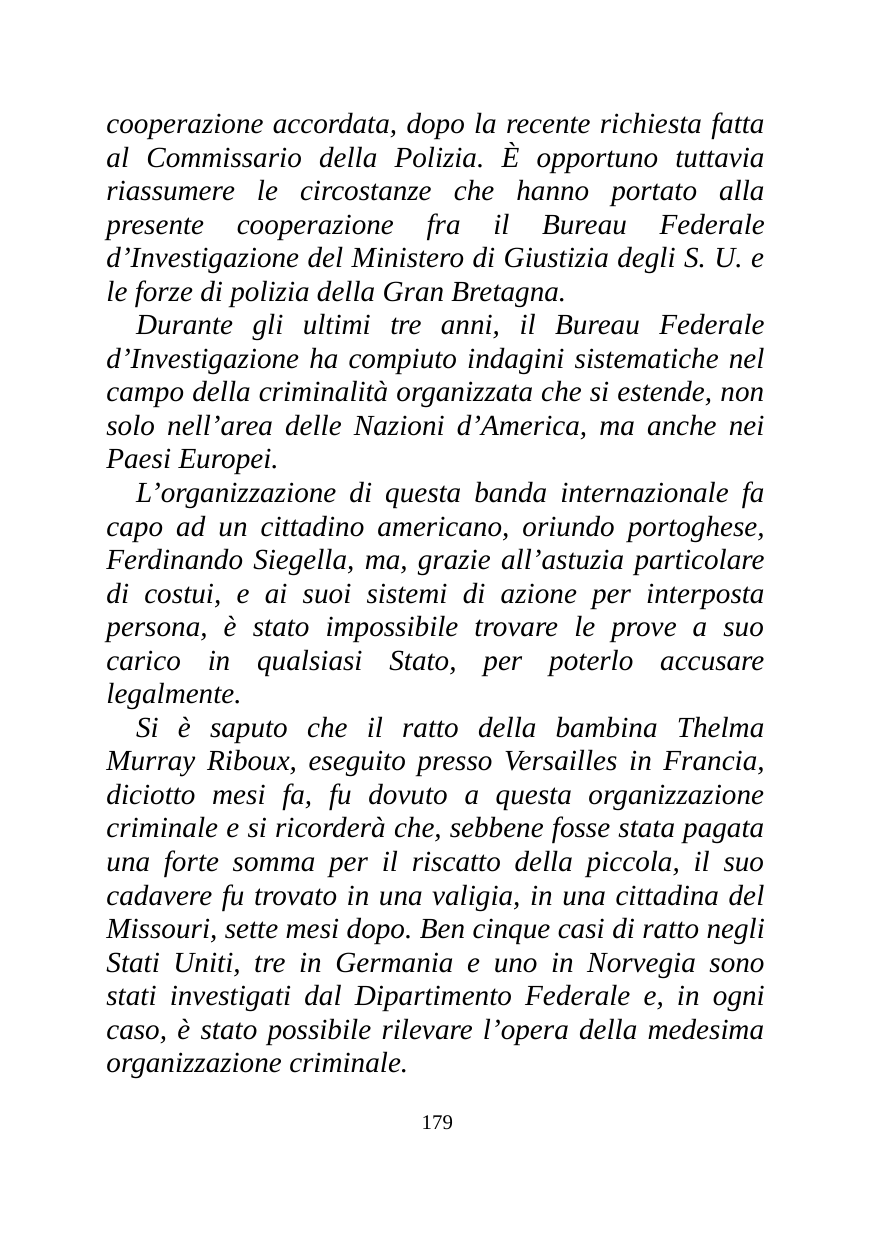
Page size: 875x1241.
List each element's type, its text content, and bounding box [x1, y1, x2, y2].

text cooperazione accordata, dopo la recente richiesta fatta al Commissario della Polizia. È opportuno tuttavia riassumere le circostanze che hanno portato alla presente cooperazione fra il Bureau Federale d’Investigazione del Ministero di Giustizia degli S. U. e le forze di polizia della Gran Bretagna. [106, 106, 768, 307]
text Si è saputo che il ratto della bambina Thelma Murray Riboux, eseguito presso Versailles in Francia, diciotto mesi fa, fu dovuto a questa organizzazione criminale e si ricorderà che, sebbene fosse stata pagata una forte somma per il riscatto della piccola, il suo cadavere fu trovato in una valigia, in una cittadina del Missouri, sette mesi dopo. Ben cinque casi di ratto negli Stati Uniti, tre in Germania e uno in Norvegia sono stati investigati dal Dipartimento Federale e, in ogni caso, è stato possibile rilevare l’opera della medesima organizzazione criminale. [106, 710, 768, 1079]
text Durante gli ultimi tre anni, il Bureau Federale d’Investigazione ha compiuto indagini sistematiche nel campo della criminalità organizzata che si estende, non solo nell’area delle Nazioni d’America, ma anche nei Paesi Europei. [106, 307, 768, 475]
text L’organizzazione di questa banda internazionale fa capo ad un cittadino americano, oriundo portoghese, Ferdinando Siegella, ma, grazie all’astuzia particolare di costui, e ai suoi sistemi di azione per interposta persona, è stato impossibile trovare le prove a suo carico in qualsiasi Stato, per poterlo accusare legalmente. [106, 475, 768, 710]
